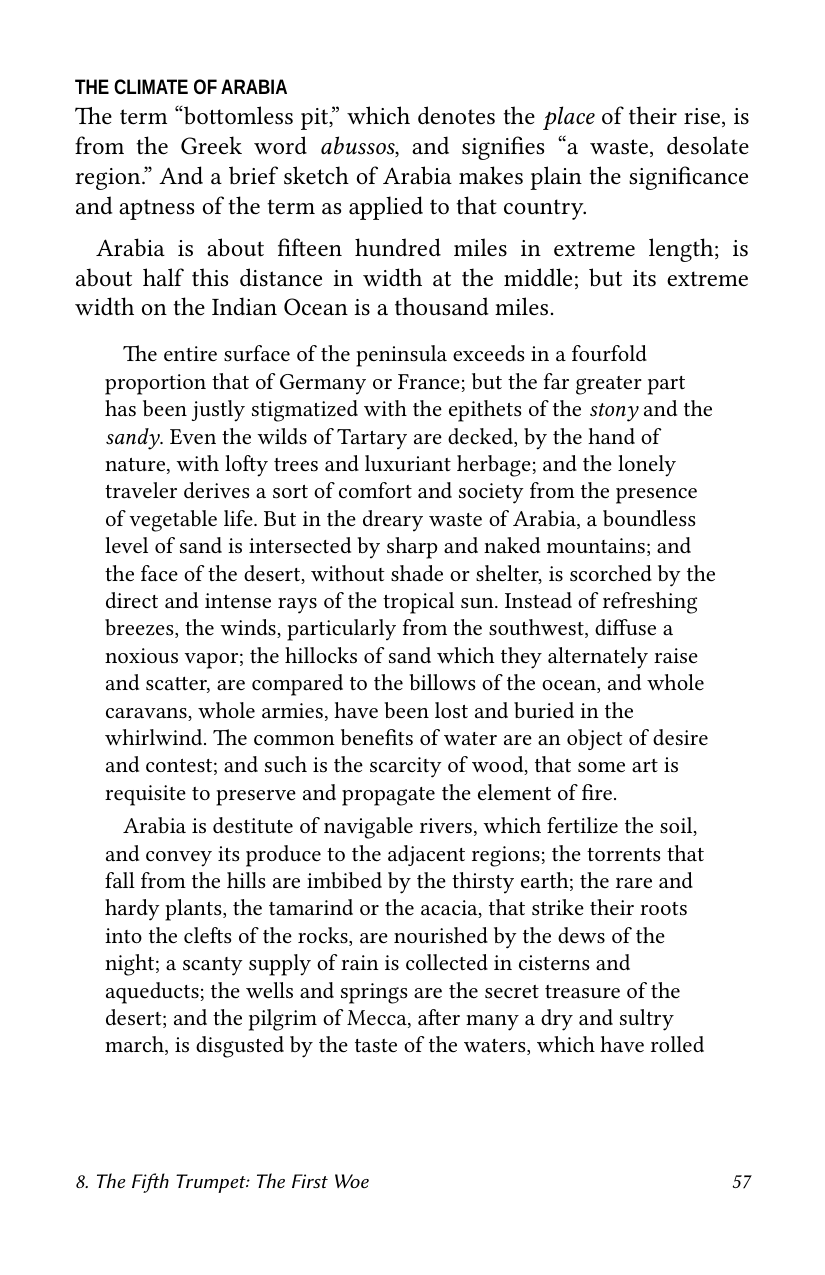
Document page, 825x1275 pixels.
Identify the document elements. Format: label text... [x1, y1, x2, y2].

text Arabia is destitute of navigable rivers, which fertilize the soil, and convey its produce to the adjacent regions; the torrents that fall from the hills are imbibed by the thirsty earth; the rare and hardy plants, the tamarind or the acacia, that strike their roots into the clefts of the rocks, are nourished by the dews of the night; a scanty supply of rain is collected in cisterns and aqueducts; the wells and springs are the secret treasure of the desert; and the pilgrim of Mecca, after many a dry and sultry march, is disgusted by the taste of the waters, which have rolled [105, 813, 720, 1058]
text The term “bottomless pit,” which denotes the place of their rise, is from the Greek word abussos, and signifies “a waste, desolate region.” And a brief sketch of Arabia makes plain the significance and aptness of the term as applied to that country. [75, 102, 750, 220]
text Arabia is about fifteen hundred miles in extreme length; is about half this distance in width at the middle; but its extreme width on the Indian Ocean is a thousand miles. [75, 234, 750, 322]
subtitle The Climate of Arabia [75, 75, 750, 99]
text The entire surface of the peninsula exceeds in a fourfold proportion that of Germany or France; but the far greater part has been justly stigmatized with the epithets of the stony and the sandy. Even the wilds of Tartary are decked, by the hand of nature, with lofty trees and luxuriant herbage; and the lonely traveler derives a sort of comfort and society from the presence of vegetable life. But in the dreary waste of Arabia, a boundless level of sand is intersected by sharp and naked mountains; and the face of the desert, without shade or shelter, is scorched by the direct and intense rays of the tropical sun. Instead of refreshing breezes, the winds, particularly from the southwest, diffuse a noxious vapor; the hillocks of sand which they alternately raise and scatter, are compared to the billows of the ocean, and whole caravans, whole armies, have been lost and buried in the whirlwind. The common benefits of water are an object of desire and contest; and such is the scarcity of wood, that some art is requisite to preserve and propagate the element of fire. [105, 341, 720, 806]
